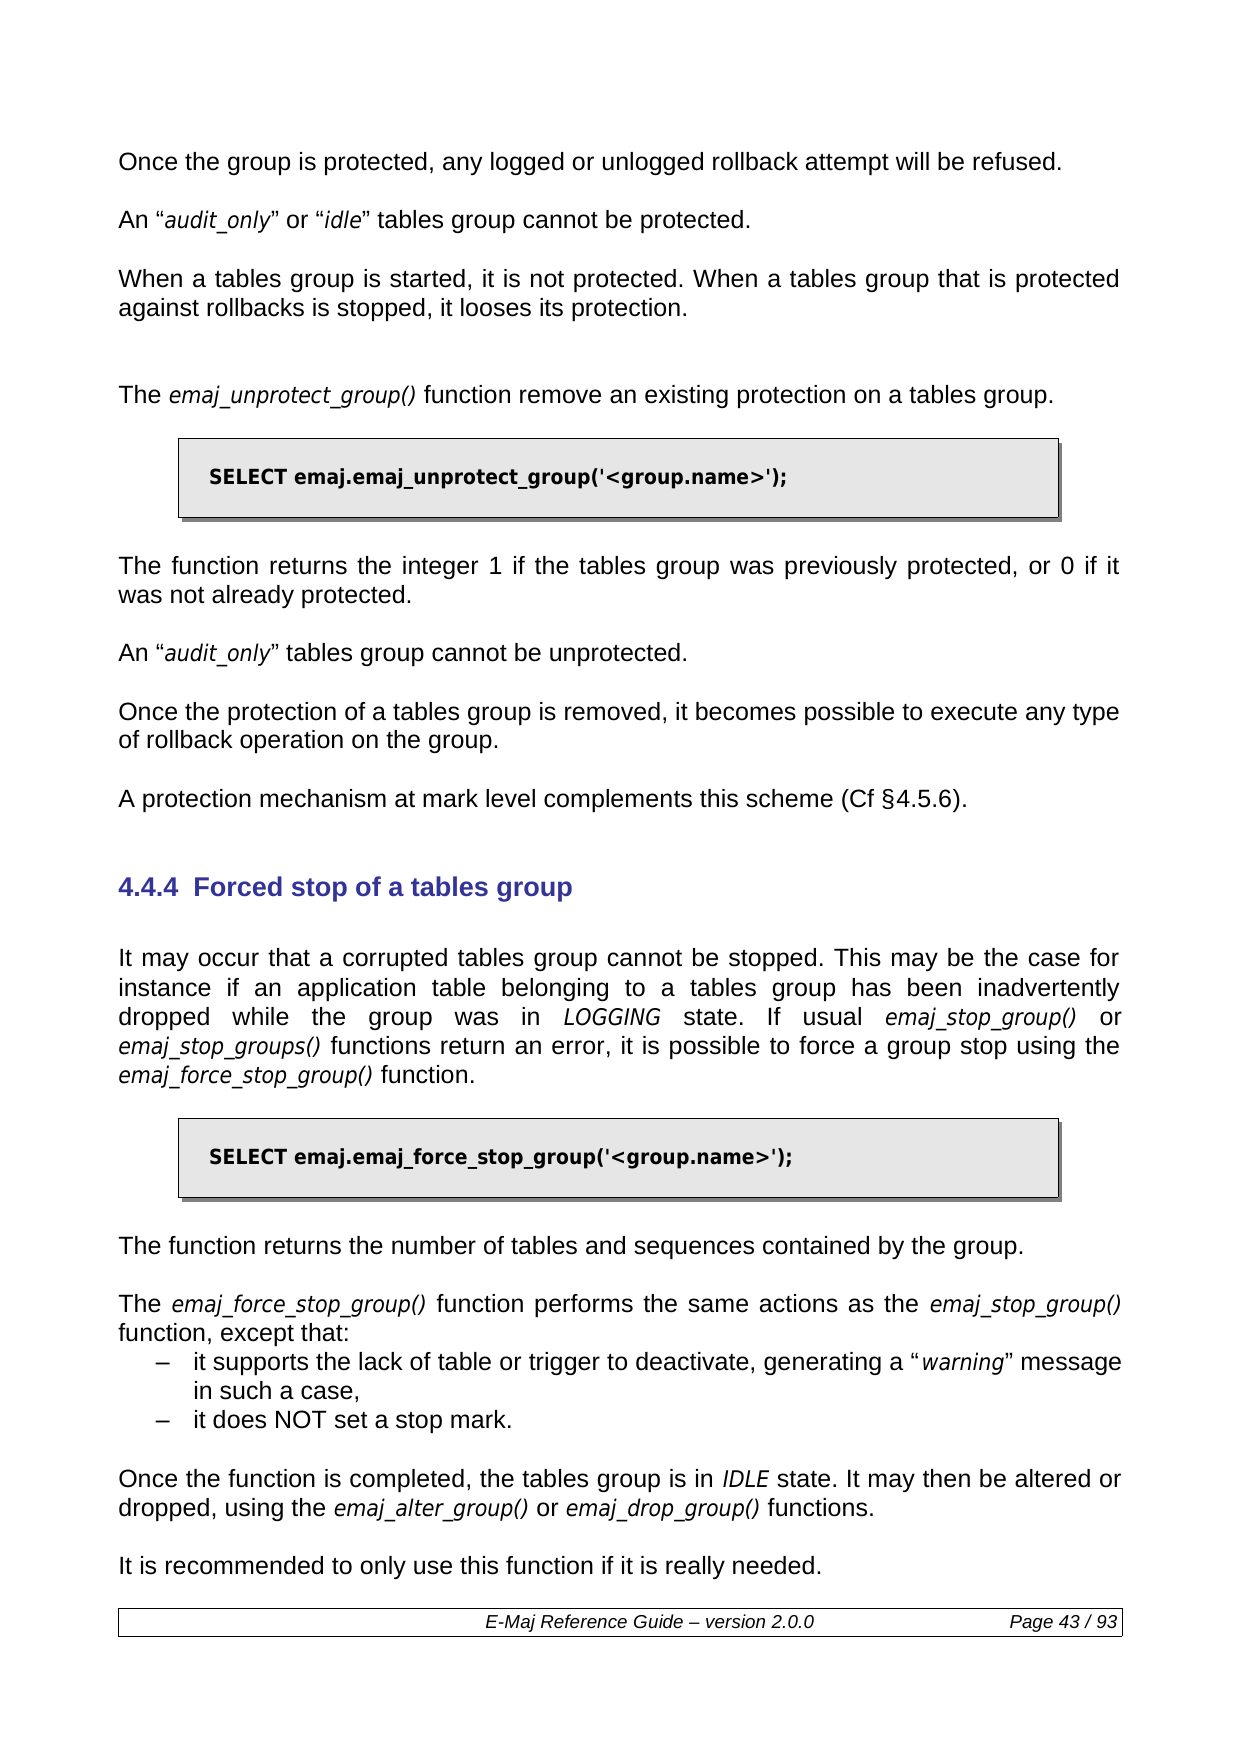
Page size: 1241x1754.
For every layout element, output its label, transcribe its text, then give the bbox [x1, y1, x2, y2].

text It may occur that a corrupted tables group cannot be stopped. This may be the case for instance if an application table belonging to a tables group has been inadvertently dropped while the group was in LOGGING state. If usual emaj_stop_group() or emaj_stop_groups() functions return an error, it is possible to force a group stop using the emaj_force_stop_group() function. [118, 943, 1122, 1089]
text SELECT emaj.emaj_unprotect_group('<group.name>'); [179, 462, 1058, 487]
subtitle Forced stop of a tables group [118, 871, 1122, 902]
text Once the protection of a tables group is removed, it becomes possible to execute any type of rollback operation on the group. [118, 696, 1122, 754]
text It is recommended to only use this function if it is really needed. [118, 1551, 1122, 1580]
text An “audit_only” tables group cannot be unprotected. [118, 638, 1122, 667]
text The emaj_force_stop_group() function performs the same actions as the emaj_stop_group() function, except that: [118, 1289, 1122, 1347]
list it supports the lack of table or trigger to deactivate, generating a “warning” message in such a case, [156, 1347, 1122, 1405]
text Once the group is protected, any logged or unlogged rollback attempt will be refused. [118, 147, 1122, 176]
text A protection mechanism at mark level complements this scheme (Cf §4.5.6). [118, 783, 1122, 813]
text The emaj_unprotect_group() function remove an existing protection on a tables group. [118, 380, 1122, 409]
text The function returns the integer 1 if the tables group was previously protected, or 0 if it was not already protected. [118, 551, 1122, 609]
text An “audit_only” or “idle” tables group cannot be protected. [118, 205, 1122, 234]
text The function returns the number of tables and sequences contained by the group. [118, 1231, 1122, 1260]
text Once the function is completed, the tables group is in IDLE state. It may then be altered or dropped, using the emaj_alter_group() or emaj_drop_group() functions. [118, 1463, 1122, 1522]
text When a tables group is started, it is not protected. When a tables group that is protected against rollbacks is stopped, it looses its protection. [118, 263, 1122, 322]
list it does NOT set a stop mark. [156, 1405, 1122, 1434]
text SELECT emaj.emaj_force_stop_group('<group.name>'); [179, 1142, 1058, 1167]
